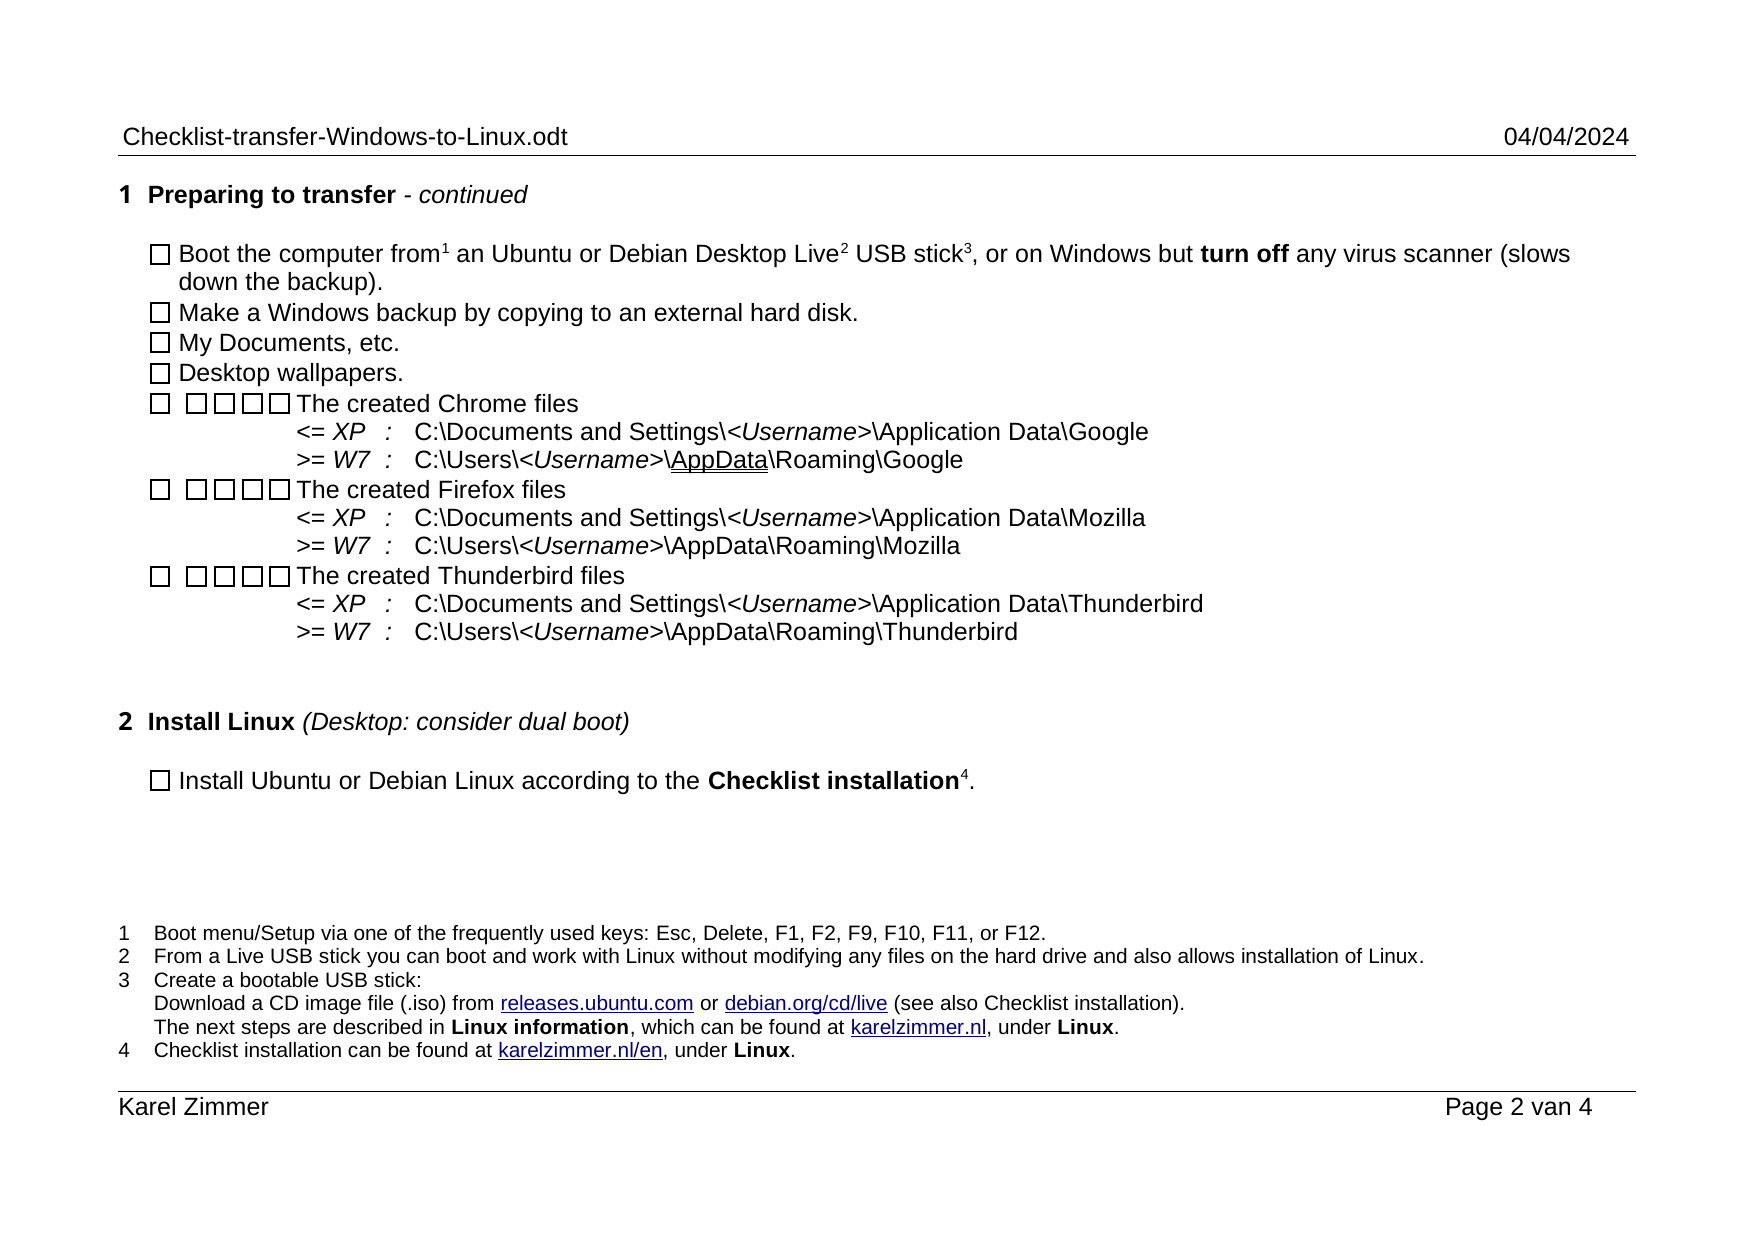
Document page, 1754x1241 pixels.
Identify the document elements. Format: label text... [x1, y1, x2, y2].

table_cell Desktop wallpapers. [177, 358, 1617, 388]
table_cell The created Firefox files <= XP : C:\Documents and Settings\<Username>\Application Data\Mozilla >= W7 : C:\Users\<Username>\AppData\Roaming\Mozilla [177, 475, 1617, 561]
list Install Linux (Desktop: consider dual boot) [118, 703, 1636, 737]
table_cell The created Thunderbird files <= XP : C:\Documents and Settings\<Username>\Application Data\Thunderbird >= W7 : C:\Users\<Username>\AppData\Roaming\Thunderbird [177, 561, 1617, 647]
table_cell [141, 561, 177, 647]
table_header Boot the computer from an Ubuntu or Debian Desktop Live USB stick, or on Windows but turn off any virus scanner (slows down the backup). [177, 239, 1617, 297]
table_cell [141, 475, 177, 561]
table_cell My Documents, etc. [177, 328, 1617, 358]
table_header [141, 239, 177, 297]
table_cell [141, 298, 177, 328]
table_cell Make a Windows backup by copying to an external hard disk. [177, 298, 1617, 328]
table_cell [141, 358, 177, 388]
table_cell [141, 328, 177, 358]
table_cell The created Chrome files <= XP : C:\Documents and Settings\<Username>\Application Data\Google >= W7 : C:\Users\<Username>\AppData\Roaming\Google [177, 388, 1617, 475]
table_cell [141, 388, 177, 475]
table_header [141, 765, 177, 796]
list Preparing to transfer - continued [118, 177, 1636, 211]
table_header Install Ubuntu or Debian Linux according to the Checklist installation. [177, 765, 1617, 796]
